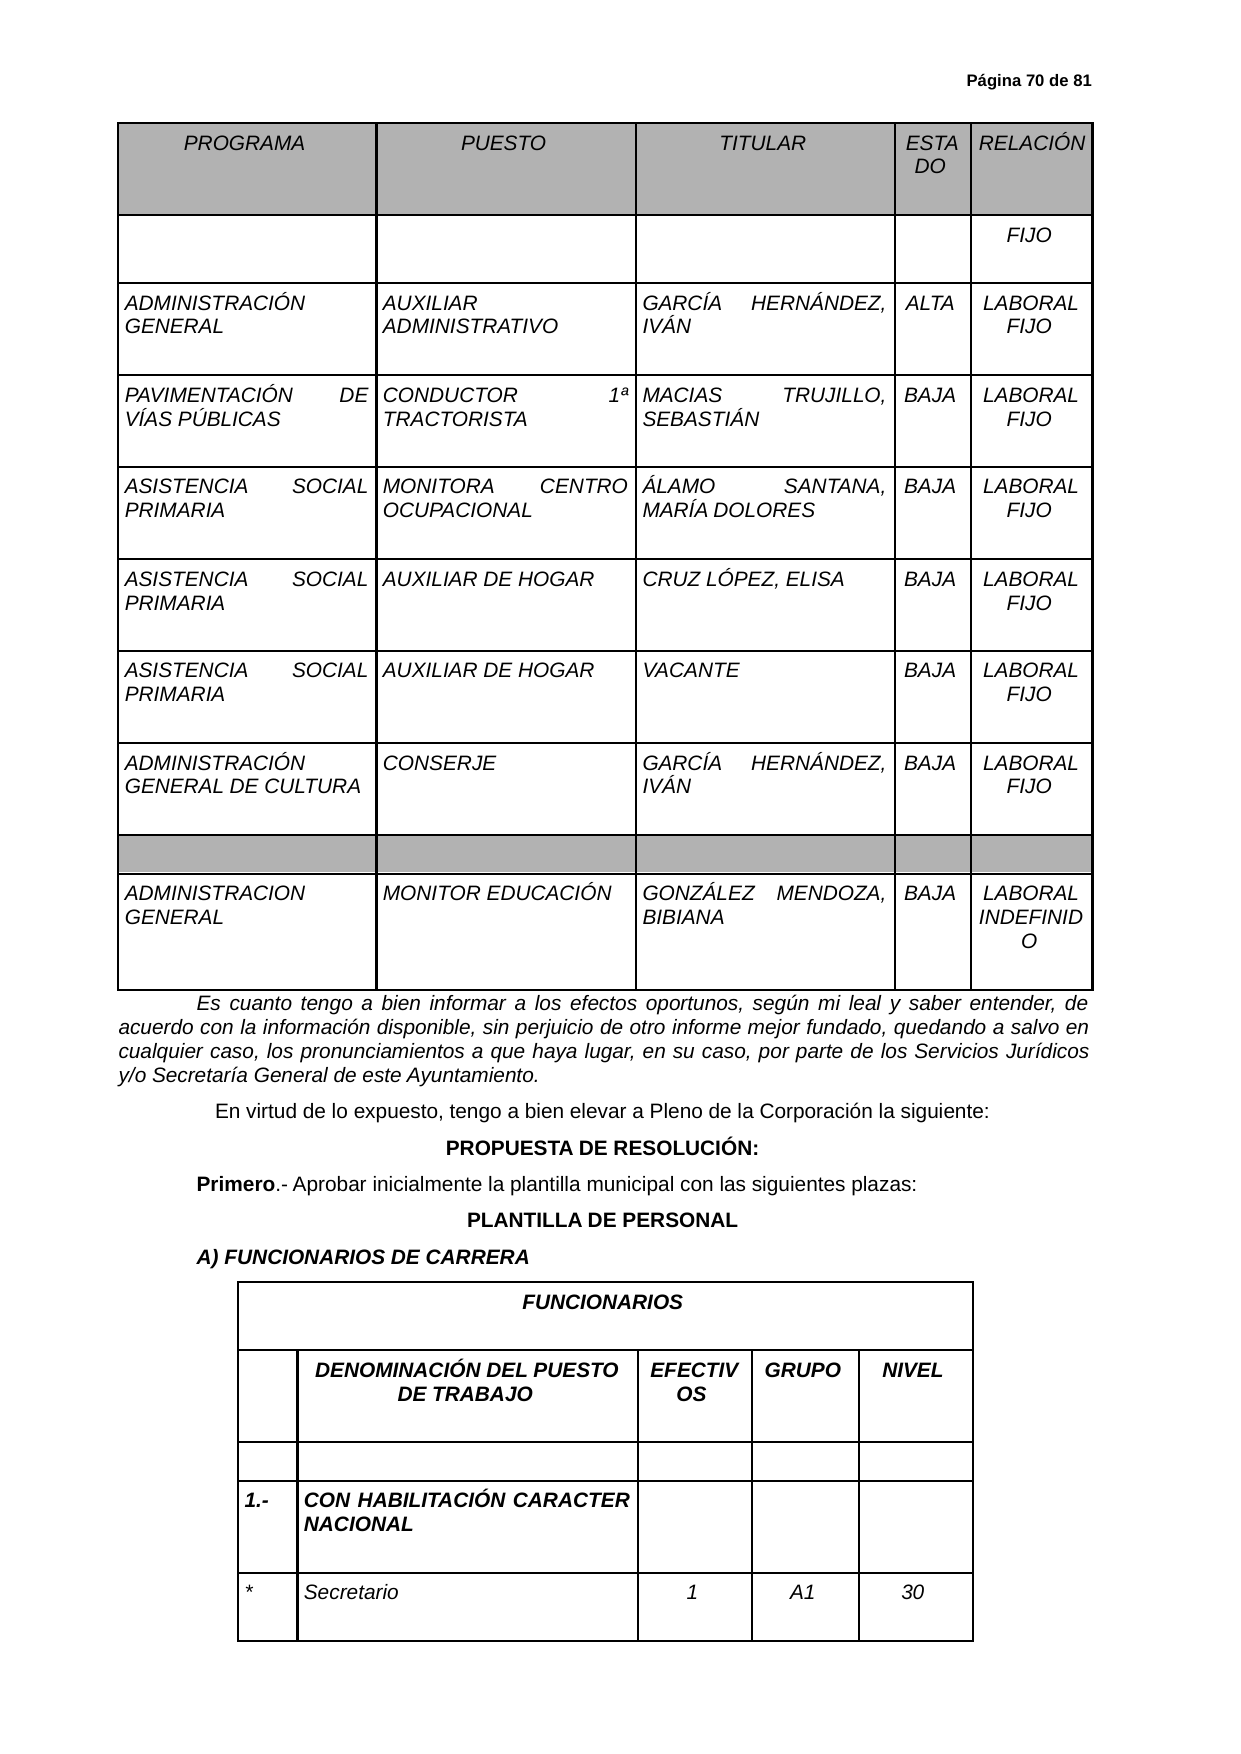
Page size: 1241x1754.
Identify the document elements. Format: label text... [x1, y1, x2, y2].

table_cell BAJA [896, 468, 970, 558]
text Primero.- Aprobar inicialmente la plantilla municipal con las siguientes plazas: [118, 1172, 1092, 1196]
table_cell Secretario [299, 1574, 637, 1640]
table_cell ADMINISTRACIÓN GENERAL [119, 284, 375, 374]
table_cell BAJA [896, 376, 970, 466]
table_cell ÁLAMO SANTANA, MARÍA DOLORES [637, 468, 894, 558]
table_cell [639, 1482, 751, 1572]
table_cell [896, 216, 970, 282]
table_cell [637, 836, 894, 872]
table_cell [299, 1443, 637, 1480]
table_cell [119, 836, 375, 872]
table_cell [378, 836, 635, 872]
table_cell [860, 1443, 972, 1480]
table_cell CRUZ LÓPEZ, ELISA [637, 560, 894, 650]
table_cell [239, 1351, 296, 1441]
table_cell 30 [860, 1574, 972, 1640]
table_cell [119, 216, 375, 282]
table_header RELACIÓN [972, 124, 1091, 214]
table_cell ASISTENCIA SOCIAL PRIMARIA [119, 652, 375, 742]
table_cell GARCÍA HERNÁNDEZ, IVÁN [637, 284, 894, 374]
table_cell [239, 1443, 296, 1480]
table_cell LABORAL FIJO [972, 468, 1091, 558]
table_cell GRUPO [753, 1351, 858, 1441]
text Es cuanto tengo a bien informar a los efectos oportunos, según mi leal y saber entender, de acuerdo con la información disponible, sin perjuicio de otro informe mejor fundado, quedando a salvo en cualquier caso, los pronunciamientos a que haya lugar, en su caso, por parte de los Servicios Jurídicos y/o Secretaría General de este Ayuntamiento. [118, 991, 1092, 1086]
table_cell BAJA [896, 744, 970, 834]
table_cell LABORAL FIJO [972, 744, 1091, 834]
text PLANTILLA DE PERSONAL [118, 1208, 1092, 1232]
text A) FUNCIONARIOS DE CARRERA [118, 1245, 1092, 1269]
table_cell * [239, 1574, 296, 1640]
table_cell MONITORA CENTRO OCUPACIONAL [378, 468, 635, 558]
table_cell EFECTIVOS [639, 1351, 751, 1441]
table_cell PAVIMENTACIÓN DE VÍAS PÚBLICAS [119, 376, 375, 466]
table_cell LABORAL FIJO [972, 652, 1091, 742]
table_cell BAJA [896, 560, 970, 650]
table_header PUESTO [378, 124, 635, 214]
table_cell LABORAL FIJO [972, 284, 1091, 374]
table_cell ASISTENCIA SOCIAL PRIMARIA [119, 560, 375, 650]
table_cell AUXILIAR DE HOGAR [378, 560, 635, 650]
table_cell CON HABILITACIÓN CARACTER NACIONAL [299, 1482, 637, 1572]
table_cell NIVEL [860, 1351, 972, 1441]
table_cell A1 [753, 1574, 858, 1640]
table_cell ALTA [896, 284, 970, 374]
table_cell [972, 836, 1091, 872]
table_cell [860, 1482, 972, 1572]
table_cell FIJO [972, 216, 1091, 282]
table_cell [753, 1443, 858, 1480]
table_cell 1.- [239, 1482, 296, 1572]
table_cell CONDUCTOR 1ª TRACTORISTA [378, 376, 635, 466]
table_cell AUXILIAR ADMINISTRATIVO [378, 284, 635, 374]
table_cell [753, 1482, 858, 1572]
table_cell LABORAL INDEFINIDO [972, 875, 1091, 988]
table_cell [639, 1443, 751, 1480]
table_cell GONZÁLEZ MENDOZA, BIBIANA [637, 875, 894, 988]
table_cell LABORAL FIJO [972, 560, 1091, 650]
table_header ESTADO [896, 124, 970, 214]
table_header TITULAR [637, 124, 894, 214]
table_cell VACANTE [637, 652, 894, 742]
text PROPUESTA DE RESOLUCIÓN: [118, 1135, 1092, 1159]
table_cell MACIAS TRUJILLO, SEBASTIÁN [637, 376, 894, 466]
table_cell BAJA [896, 652, 970, 742]
table_cell DENOMINACIÓN DEL PUESTO DE TRABAJO [299, 1351, 637, 1441]
table_cell [378, 216, 635, 282]
table_cell [637, 216, 894, 282]
table_cell ADMINISTRACIÓN GENERAL DE CULTURA [119, 744, 375, 834]
table_cell ASISTENCIA SOCIAL PRIMARIA [119, 468, 375, 558]
table_cell ADMINISTRACION GENERAL [119, 875, 375, 988]
table_cell 1 [639, 1574, 751, 1640]
text En virtud de lo expuesto, tengo a bien elevar a Pleno de la Corporación la siguiente: [118, 1099, 1092, 1123]
table_header PROGRAMA [119, 124, 375, 214]
table_cell LABORAL FIJO [972, 376, 1091, 466]
table_cell [896, 836, 970, 872]
table_cell AUXILIAR DE HOGAR [378, 652, 635, 742]
table_cell CONSERJE [378, 744, 635, 834]
table_header FUNCIONARIOS [239, 1283, 972, 1349]
table_cell GARCÍA HERNÁNDEZ, IVÁN [637, 744, 894, 834]
table_cell MONITOR EDUCACIÓN [378, 875, 635, 988]
table_cell BAJA [896, 875, 970, 988]
